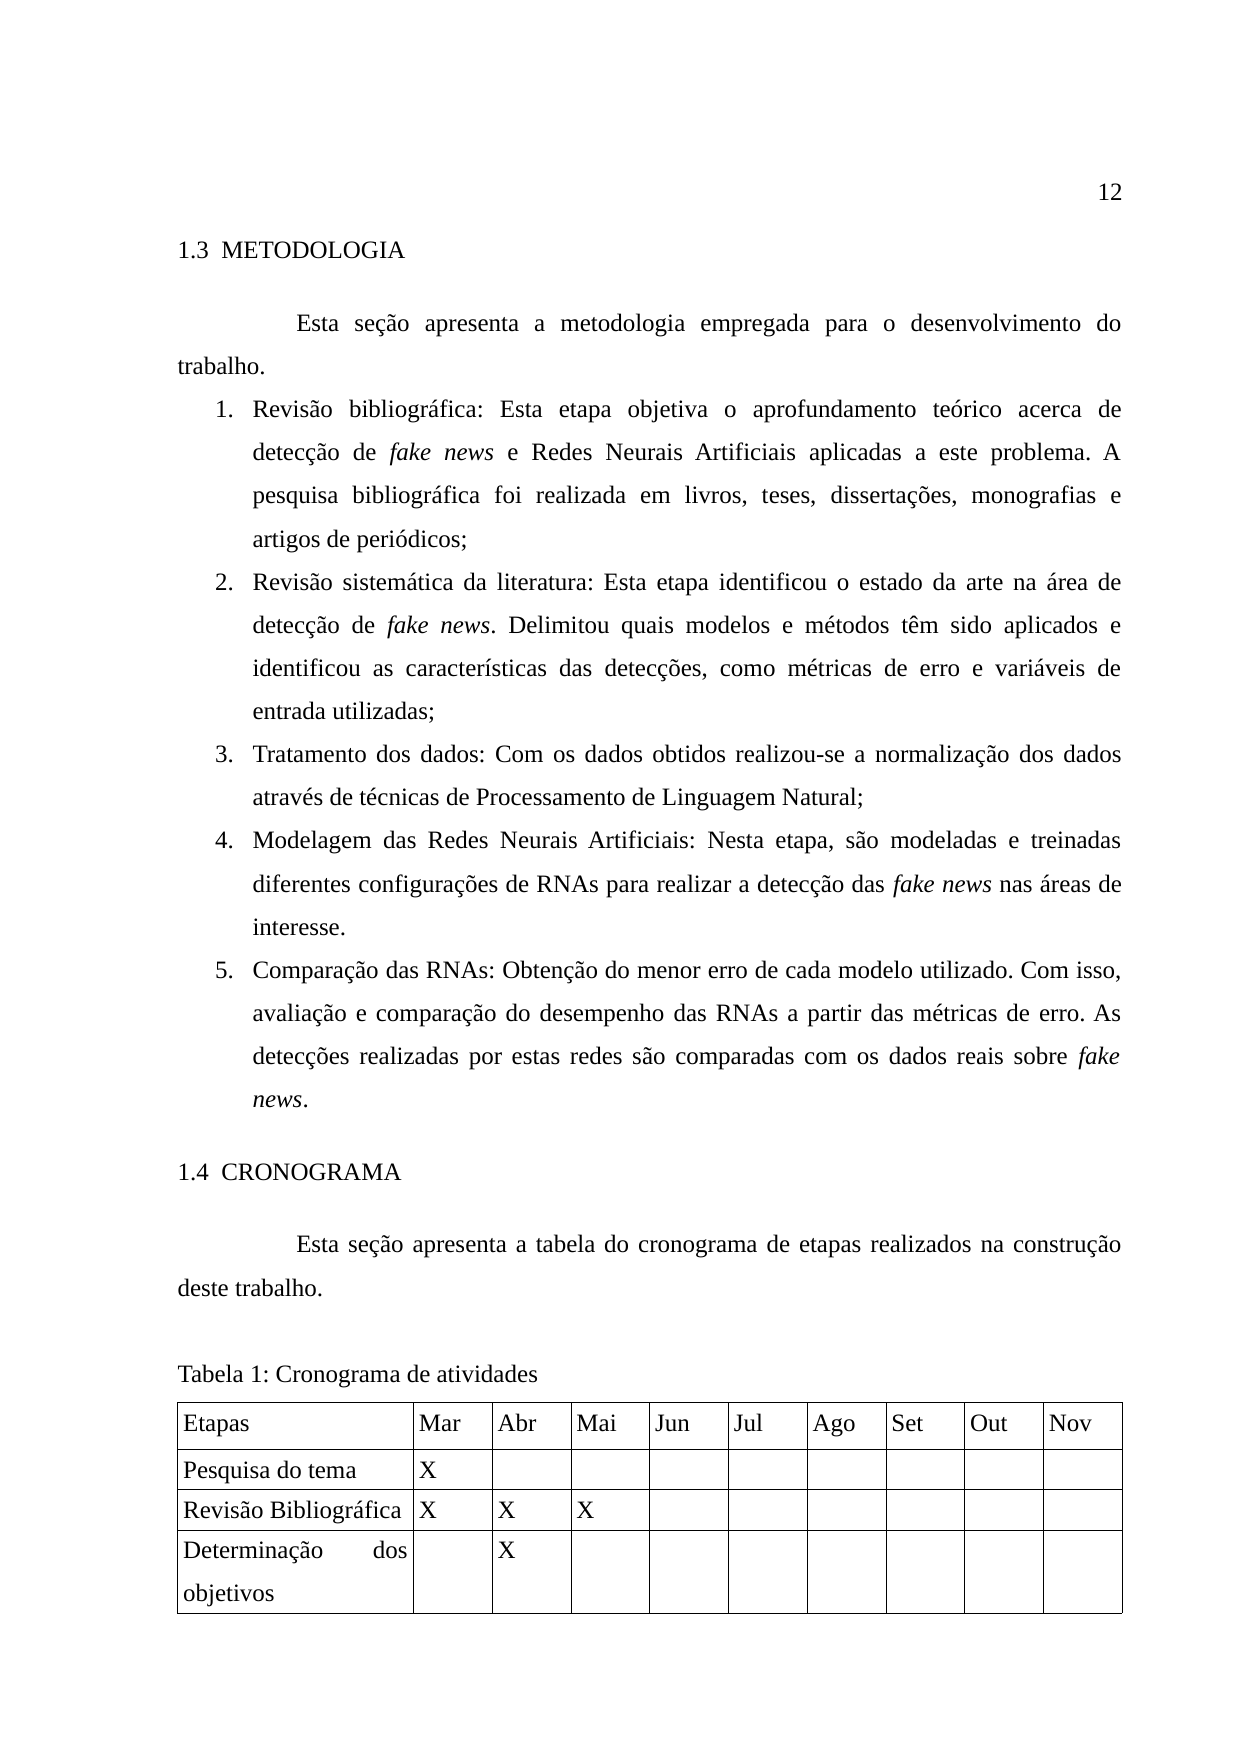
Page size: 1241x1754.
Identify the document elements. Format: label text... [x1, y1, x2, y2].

text Esta seção apresenta a tabela do cronograma de etapas realizados na construção deste trabalho. [177, 1229, 1122, 1301]
table_cell [650, 1450, 728, 1489]
table_header Ago [808, 1403, 886, 1449]
table_header Jul [729, 1403, 807, 1449]
text Esta seção apresenta a metodologia empregada para o desenvolvimento do trabalho. [177, 308, 1122, 380]
table_cell [1044, 1490, 1122, 1529]
table_cell X [493, 1490, 571, 1529]
subtitle CRONOGRAMA [177, 1157, 1122, 1186]
table_cell Pesquisa do tema [178, 1450, 413, 1489]
table_cell [493, 1450, 571, 1489]
table_header Set [887, 1403, 964, 1449]
text Tabela 1: Cronograma de atividades [177, 1359, 1122, 1388]
table_cell [650, 1531, 728, 1613]
table_cell [1044, 1531, 1122, 1613]
table_cell [572, 1531, 649, 1613]
table_header Out [965, 1403, 1043, 1449]
list Revisão bibliográfica: Esta etapa objetiva o aprofundamento teórico acerca de detecção de fake news e Redes Neurais Artificiais aplicadas a este problema. A pesquisa bibliográfica foi realizada em livros, teses, dissertações, monografias e artigos de periódicos; [215, 394, 1122, 552]
table_cell [414, 1531, 492, 1613]
list Tratamento dos dados: Com os dados obtidos realizou-se a normalização dos dados através de técnicas de Processamento de Linguagem Natural; [215, 739, 1122, 811]
table_cell [808, 1531, 886, 1613]
table_cell [1044, 1450, 1122, 1489]
table_cell [729, 1490, 807, 1529]
table_header Abr [493, 1403, 571, 1449]
table_cell [965, 1490, 1043, 1529]
list Modelagem das Redes Neurais Artificiais: Nesta etapa, são modeladas e treinadas diferentes configurações de RNAs para realizar a detecção das fake news nas áreas de interesse. [215, 826, 1122, 941]
table_cell [729, 1531, 807, 1613]
subtitle METODOLOGIA [177, 235, 1122, 264]
table_cell [965, 1531, 1043, 1613]
table_cell [572, 1450, 649, 1489]
table_cell Determinação dos objetivos [178, 1531, 413, 1613]
table_cell X [414, 1450, 492, 1489]
table_header Nov [1044, 1403, 1122, 1449]
table_header Mar [414, 1403, 492, 1449]
table_cell [887, 1531, 964, 1613]
table_cell X [572, 1490, 649, 1529]
table_cell Revisão Bibliográfica [178, 1490, 413, 1529]
table_cell [887, 1450, 964, 1489]
table_cell [808, 1450, 886, 1489]
table_cell [650, 1490, 728, 1529]
table_header Mai [572, 1403, 649, 1449]
table_cell [965, 1450, 1043, 1489]
table_cell [887, 1490, 964, 1529]
table_header Etapas [178, 1403, 413, 1449]
table_cell X [414, 1490, 492, 1529]
table_cell [808, 1490, 886, 1529]
list Revisão sistemática da literatura: Esta etapa identificou o estado da arte na área de detecção de fake news. Delimitou quais modelos e métodos têm sido aplicados e identificou as características das detecções, como métricas de erro e variáveis de entrada utilizadas; [215, 567, 1122, 725]
list Comparação das RNAs: Obtenção do menor erro de cada modelo utilizado. Com isso, avaliação e comparação do desempenho das RNAs a partir das métricas de erro. As detecções realizadas por estas redes são comparadas com os dados reais sobre fake news. [215, 955, 1122, 1113]
table_header Jun [650, 1403, 728, 1449]
table_cell [729, 1450, 807, 1489]
table_cell X [493, 1531, 571, 1613]
